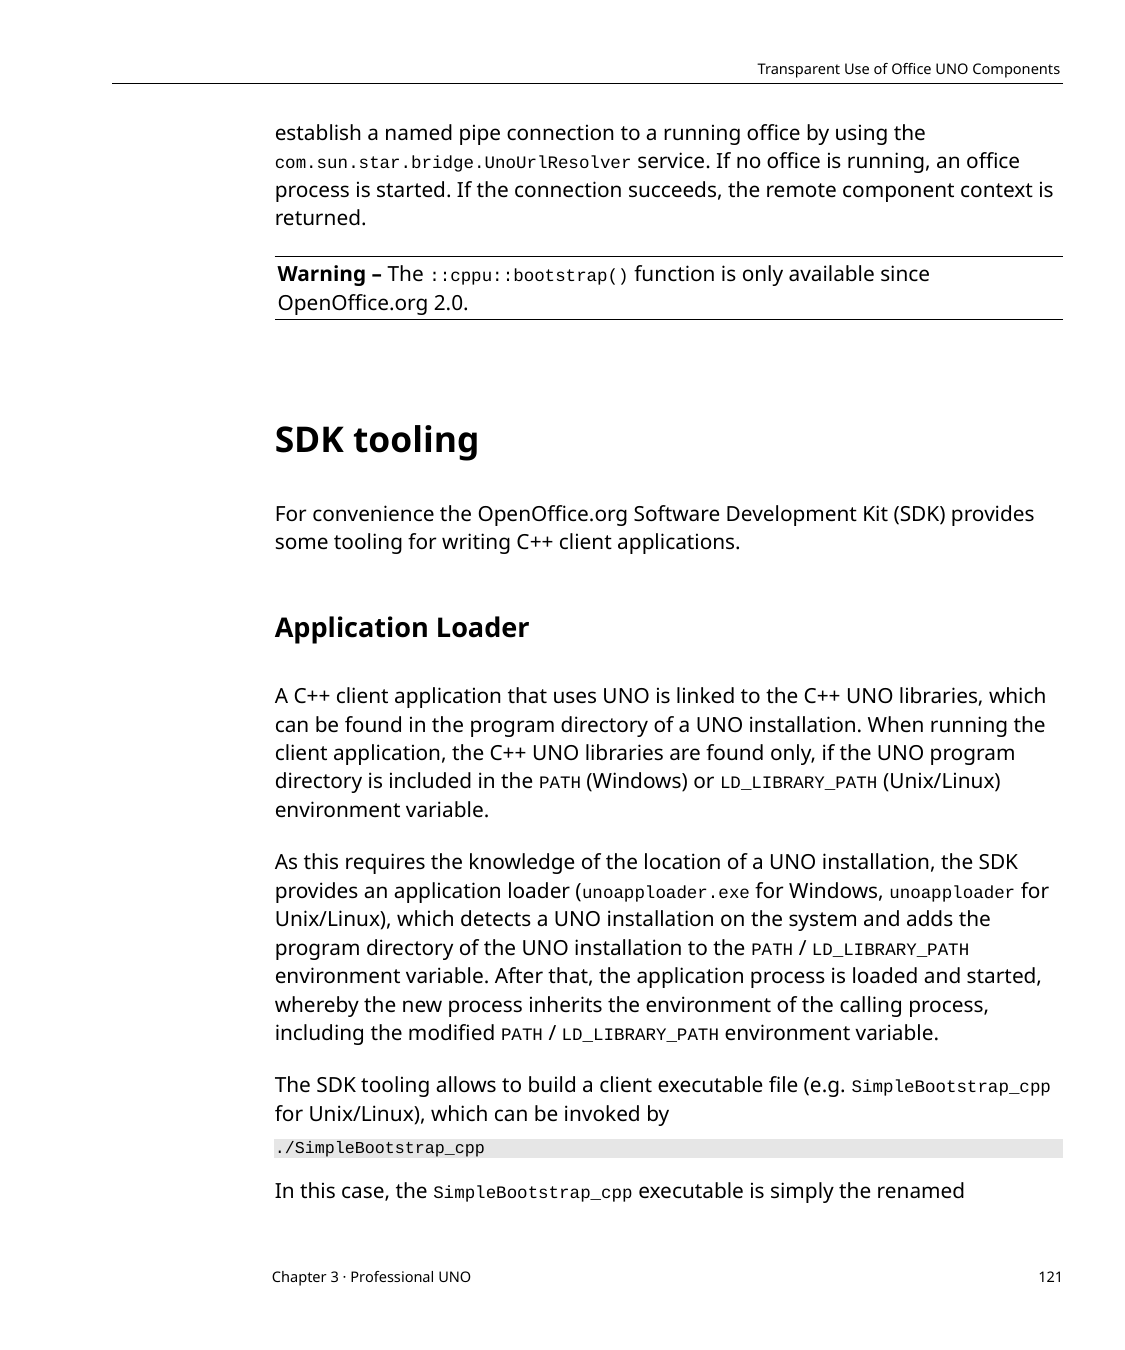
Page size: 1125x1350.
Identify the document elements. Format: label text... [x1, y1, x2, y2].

subtitle Application Loader [274, 609, 1063, 646]
list The ::cppu::bootstrap() function is only available since OpenOffice.org 2.0. [274, 257, 1063, 319]
text A C++ client application that uses UNO is linked to the C++ UNO libraries, which can be found in the program directory of a UNO installation. When running the client application, the C++ UNO libraries are found only, if the UNO program directory is included in the PATH (Windows) or LD_LIBRARY_PATH (Unix/Linux) environment variable. [274, 681, 1063, 823]
subtitle SDK tooling [274, 415, 1063, 463]
text In this case, the SimpleBootstrap_cpp executable is simply the renamed [274, 1176, 1063, 1204]
text As this requires the knowledge of the location of a UNO installation, the SDK provides an application loader (unoapploader.exe for Windows, unoapploader for Unix/Linux), which detects a UNO installation on the system and adds the program directory of the UNO installation to the PATH / LD_LIBRARY_PATH environment variable. After that, the application process is loaded and started, whereby the new process inherits the environment of the calling process, including the modified PATH / LD_LIBRARY_PATH environment variable. [274, 847, 1063, 1047]
text For convenience the OpenOffice.org Software Development Kit (SDK) provides some tooling for writing C++ client applications. [274, 499, 1063, 556]
text ./SimpleBootstrap_cpp [274, 1139, 1063, 1158]
text The SDK tooling allows to build a client executable file (e.g. SimpleBootstrap_cpp for Unix/Linux), which can be invoked by [274, 1071, 1063, 1127]
text establish a named pipe connection to a running office by using the com.sun.star.bridge.UnoUrlResolver service. If no office is running, an office process is started. If the connection succeeds, the remote component context is returned. [274, 118, 1063, 232]
